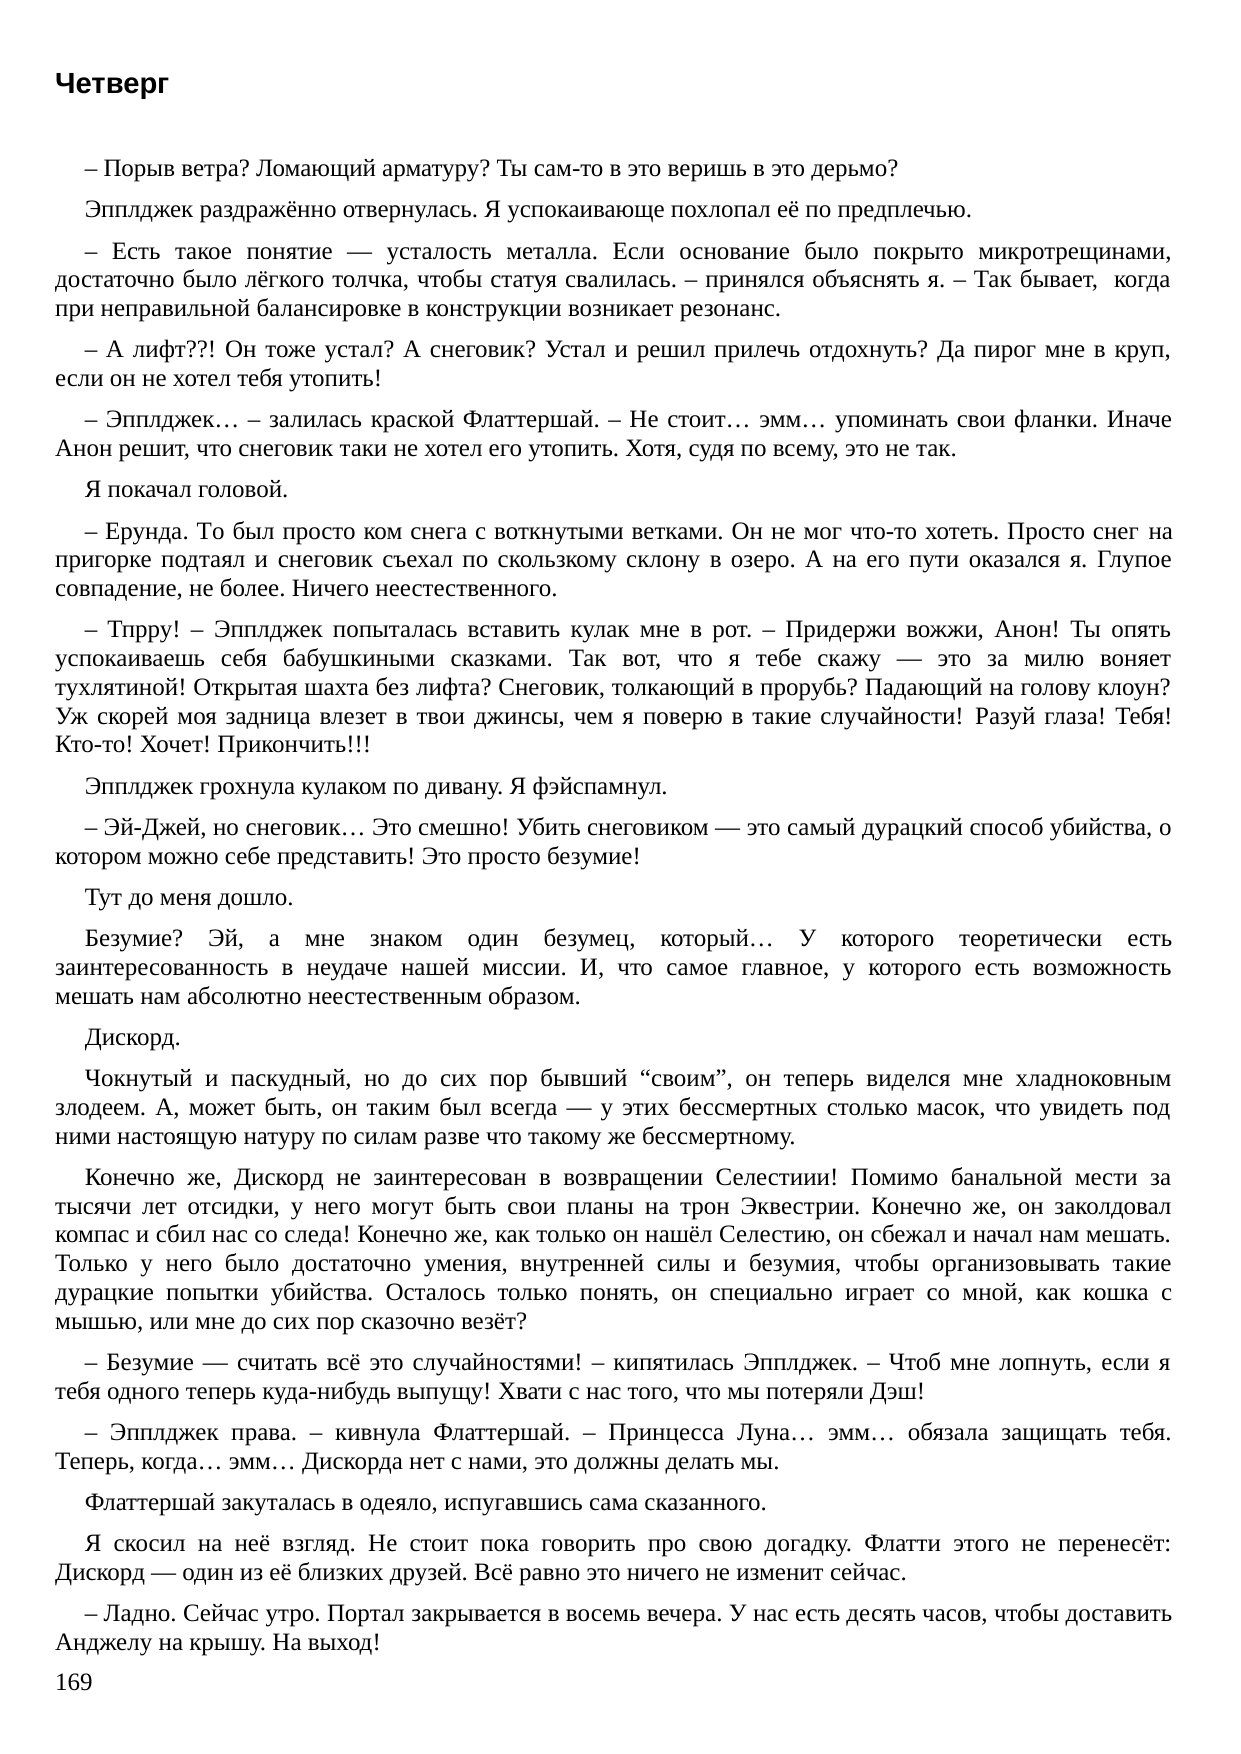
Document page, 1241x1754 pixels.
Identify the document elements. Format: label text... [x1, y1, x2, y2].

text Тут до меня дошло. [55, 882, 1173, 911]
text Эпплджек раздражённо отвернулась. Я успокаивающе похлопал её по предплечью. [55, 194, 1173, 223]
text – Тпрру! – Эпплджек попыталась вставить кулак мне в рот. – Придержи вожжи, Анон! Ты опять успокаиваешь себя бабушкиными сказками. Так вот, что я тебе скажу — это за милю воняет тухлятиной! Открытая шахта без лифта? Снеговик, толкающий в прорубь? Падающий на голову клоун? Уж скорей моя задница влезет в твои джинсы, чем я поверю в такие случайности! Разуй глаза! Тебя! Кто-то! Хочет! Прикончить!!! [55, 614, 1173, 758]
text – Безумие — считать всё это случайностями! – кипятилась Эпплджек. – Чтоб мне лопнуть, если я тебя одного теперь куда-нибудь выпущу! Хвати с нас того, что мы потеряли Дэш! [55, 1347, 1173, 1404]
text Чокнутый и паскудный, но до сих пор бывший “своим”, он теперь виделся мне хладноковным злодеем. А, может быть, он таким был всегда — у этих бессмертных столько масок, что увидеть под ними настоящую натуру по силам разве что такому же бессмертному. [55, 1063, 1173, 1149]
text – Ерунда. То был просто ком снега с воткнутыми ветками. Он не мог что-то хотеть. Просто снег на пригорке подтаял и снеговик съехал по скользкому склону в озеро. А на его пути оказался я. Глупое совпадение, не более. Ничего неестественного. [55, 516, 1173, 602]
text Я скосил на неё взгляд. Не стоит пока говорить про свою догадку. Флатти этого не перенесёт: Дискорд — один из её близких друзей. Всё равно это ничего не изменит сейчас. [55, 1528, 1173, 1586]
text – Есть такое понятие — усталость металла. Если основание было покрыто микротрещинами, достаточно было лёгкого толчка, чтобы статуя свалилась. – принялся объяснять я. – Так бывает, когда при неправильной балансировке в конструкции возникает резонанс. [55, 236, 1173, 322]
subtitle Четверг [55, 66, 1173, 99]
text Эпплджек грохнула кулаком по дивану. Я фэйспамнул. [55, 771, 1173, 799]
text – Эпплджек права. – кивнула Флаттершай. – Принцесса Луна… эмм… обязала защищать тебя. Теперь, когда… эмм… Дискорда нет с нами, это должны делать мы. [55, 1417, 1173, 1474]
text Безумие? Эй, а мне знаком один безумец, который… У которого теоретически есть заинтересованность в неудаче нашей миссии. И, что самое главное, у которого есть возможность мешать нам абсолютно неестественным образом. [55, 923, 1173, 1009]
text Конечно же, Дискорд не заинтересован в возвращении Селестиии! Помимо банальной мести за тысячи лет отсидки, у него могут быть свои планы на трон Эквестрии. Конечно же, он заколдовал компас и сбил нас со следа! Конечно же, как только он нашёл Селестию, он сбежал и начал нам мешать. Только у него было достаточно умения, внутренней силы и безумия, чтобы организовывать такие дурацкие попытки убийства. Осталось только понять, он специально играет со мной, как кошка с мышью, или мне до сих пор сказочно везёт? [55, 1162, 1173, 1334]
text – Порыв ветра? Ломающий арматуру? Ты сам-то в это веришь в это дерьмо? [55, 153, 1173, 182]
text Флаттершай закуталась в одеяло, испугавшись сама сказанного. [55, 1487, 1173, 1516]
text – Эй-Джей, но снеговик… Это смешно! Убить снеговиком — это самый дурацкий способ убийства, о котором можно себе представить! Это просто безумие! [55, 812, 1173, 869]
text – Эпплджек… – залилась краской Флаттершай. – Не стоит… эмм… упоминать свои фланки. Иначе Анон решит, что снеговик таки не хотел его утопить. Хотя, судя по всему, это не так. [55, 404, 1173, 462]
text Я покачал головой. [55, 474, 1173, 503]
text – А лифт??! Он тоже устал? А снеговик? Устал и решил прилечь отдохнуть? Да пирог мне в круп, если он не хотел тебя утопить! [55, 334, 1173, 392]
text – Ладно. Сейчас утро. Портал закрывается в восемь вечера. У нас есть десять часов, чтобы доставить Анджелу на крышу. На выход! [55, 1598, 1173, 1656]
text Дискорд. [55, 1022, 1173, 1051]
